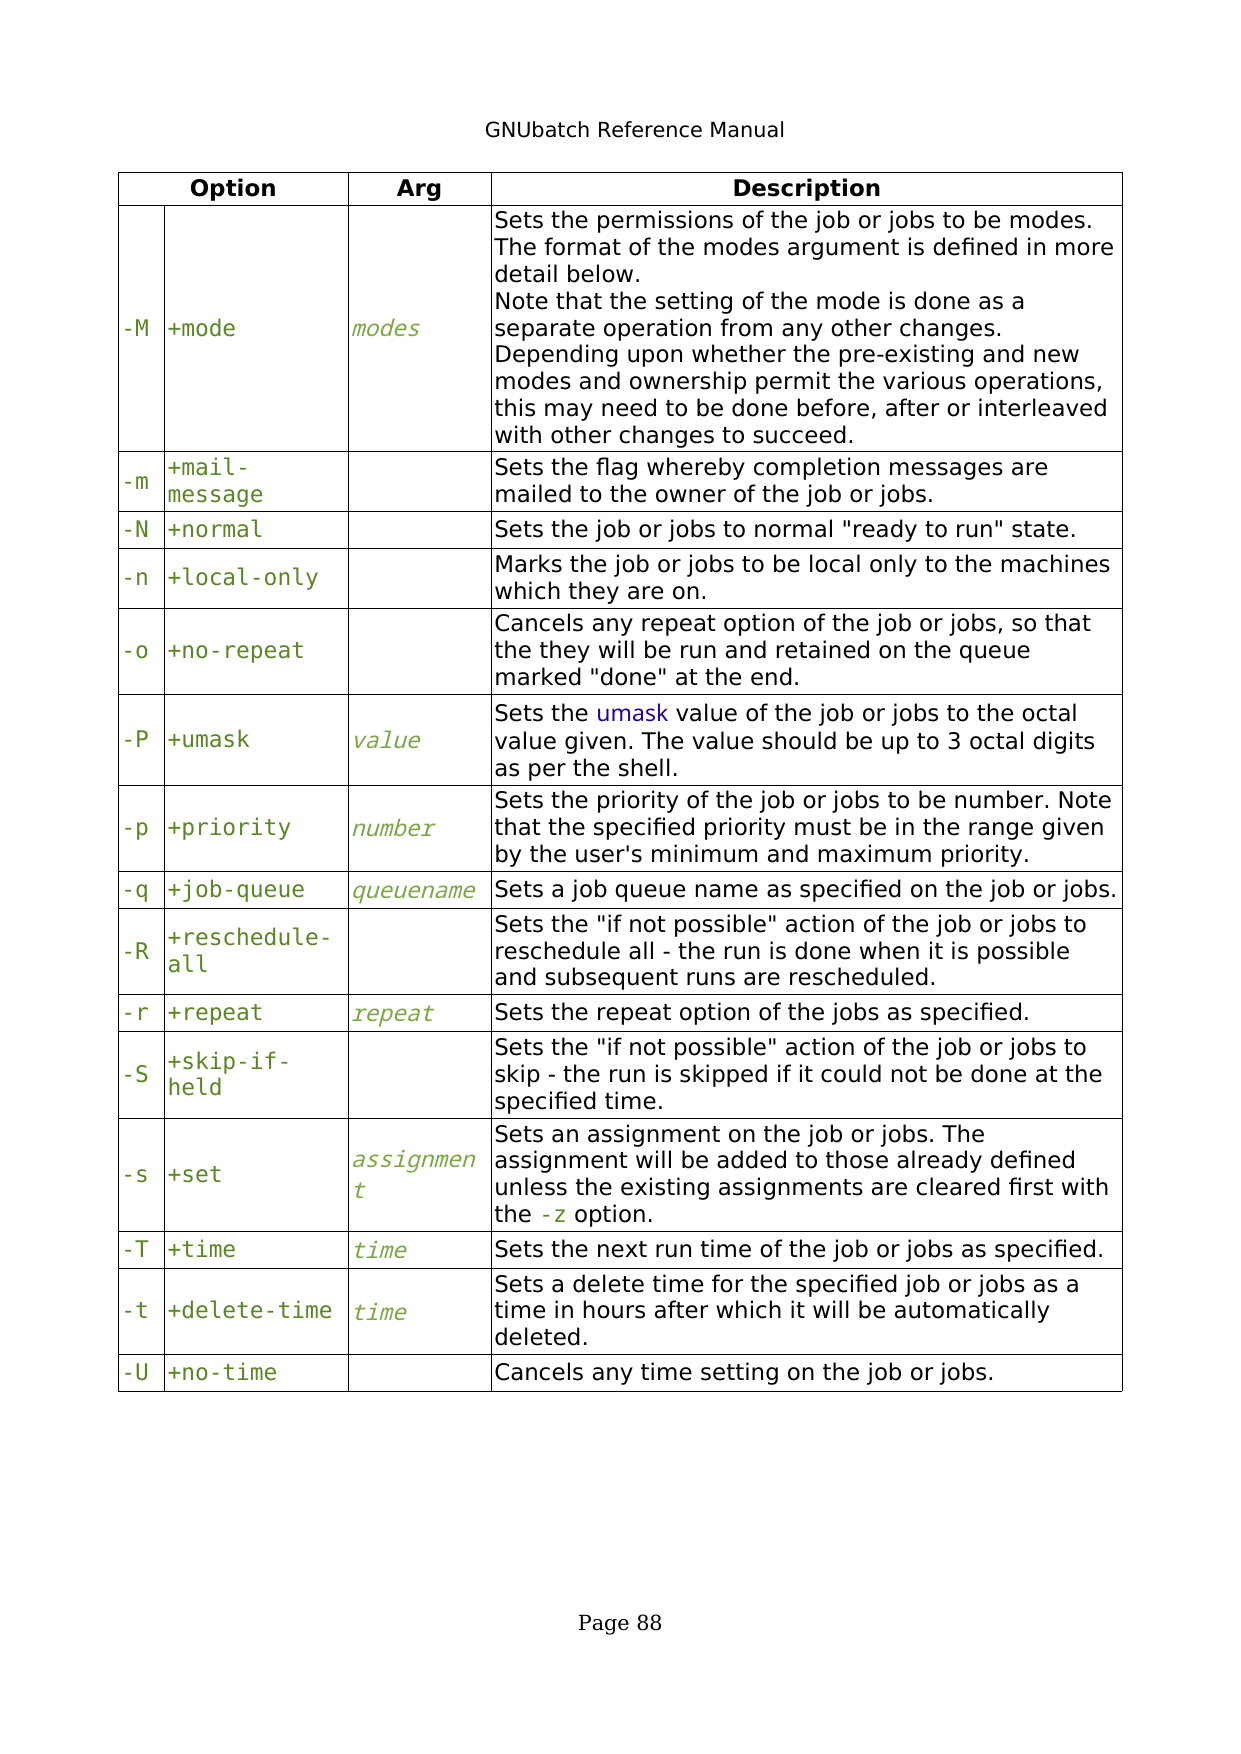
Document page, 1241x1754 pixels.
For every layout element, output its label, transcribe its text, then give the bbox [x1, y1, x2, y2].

table_cell time [349, 1232, 491, 1268]
table_cell +normal [165, 512, 348, 548]
table_cell Sets the next run time of the job or jobs as specified. [492, 1232, 1122, 1268]
table_cell queuename [349, 872, 491, 908]
table_cell Sets the priority of the job or jobs to be number. Note that the specified priority must be in the range given by the user's minimum and maximum priority. [492, 786, 1122, 871]
table_cell -T [119, 1232, 164, 1268]
table_cell Sets the job or jobs to normal "ready to run" state. [492, 512, 1122, 548]
table_cell Cancels any time setting on the job or jobs. [492, 1355, 1122, 1391]
table_header Option [119, 173, 348, 205]
table_cell Sets a job queue name as specified on the job or jobs. [492, 872, 1122, 908]
table_cell -m [119, 452, 164, 511]
table_cell -r [119, 995, 164, 1031]
table_cell -t [119, 1269, 164, 1354]
table_cell -P [119, 695, 164, 785]
table_cell +job-queue [165, 872, 348, 908]
table_header Arg [349, 173, 491, 205]
table_cell Marks the job or jobs to be local only to the machines which they are on. [492, 549, 1122, 608]
table_cell [349, 452, 491, 511]
table_cell +local-only [165, 549, 348, 608]
table_cell Sets an assignment on the job or jobs. The assignment will be added to those already defined unless the existing assignments are cleared first with the -z option. [492, 1119, 1122, 1231]
table_cell -N [119, 512, 164, 548]
table_cell -q [119, 872, 164, 908]
table_cell +skip-if-held [165, 1032, 348, 1118]
table_cell [349, 549, 491, 608]
table_cell +time [165, 1232, 348, 1268]
table_cell -U [119, 1355, 164, 1391]
table_cell -s [119, 1119, 164, 1231]
table_cell [349, 1032, 491, 1118]
table_cell +no-repeat [165, 609, 348, 694]
table_cell [349, 512, 491, 548]
table_cell Sets a delete time for the specified job or jobs as a time in hours after which it will be automatically deleted. [492, 1269, 1122, 1354]
table_cell +mail-message [165, 452, 348, 511]
table_cell -o [119, 609, 164, 694]
table_cell assignment [349, 1119, 491, 1231]
table_cell number [349, 786, 491, 871]
table_header Description [492, 173, 1122, 205]
table_cell value [349, 695, 491, 785]
table_cell repeat [349, 995, 491, 1031]
table_cell -M [119, 206, 164, 451]
table_cell +delete-time [165, 1269, 348, 1354]
table_cell -n [119, 549, 164, 608]
table_cell Sets the flag whereby completion messages are mailed to the owner of the job or jobs. [492, 452, 1122, 511]
table_cell Cancels any repeat option of the job or jobs, so that the they will be run and retained on the queue marked "done" at the end. [492, 609, 1122, 694]
table_cell +umask [165, 695, 348, 785]
table_cell time [349, 1269, 491, 1354]
table_cell Sets the repeat option of the jobs as specified. [492, 995, 1122, 1031]
table_cell -p [119, 786, 164, 871]
table_cell Sets the "if not possible" action of the job or jobs to skip - the run is skipped if it could not be done at the specified time. [492, 1032, 1122, 1118]
table_cell Sets the permissions of the job or jobs to be modes. The format of the modes argument is defined in more detail below. Note that the setting of the mode is done as a separate operation from any other changes. Depending upon whether the pre-existing and new modes and ownership permit the various operations, this may need to be done before, after or interleaved with other changes to succeed. [492, 206, 1122, 451]
table_cell [349, 909, 491, 994]
table_cell -S [119, 1032, 164, 1118]
table_cell +mode [165, 206, 348, 451]
table_cell +priority [165, 786, 348, 871]
table_cell -R [119, 909, 164, 994]
table_cell [349, 609, 491, 694]
table_cell modes [349, 206, 491, 451]
table_cell Sets the umask value of the job or jobs to the octal value given. The value should be up to 3 octal digits as per the shell. [492, 695, 1122, 785]
table_cell [349, 1355, 491, 1391]
table_cell +repeat [165, 995, 348, 1031]
table_cell +reschedule-all [165, 909, 348, 994]
table_cell +set [165, 1119, 348, 1231]
table_cell Sets the "if not possible" action of the job or jobs to reschedule all - the run is done when it is possible and subsequent runs are rescheduled. [492, 909, 1122, 994]
table_cell +no-time [165, 1355, 348, 1391]
